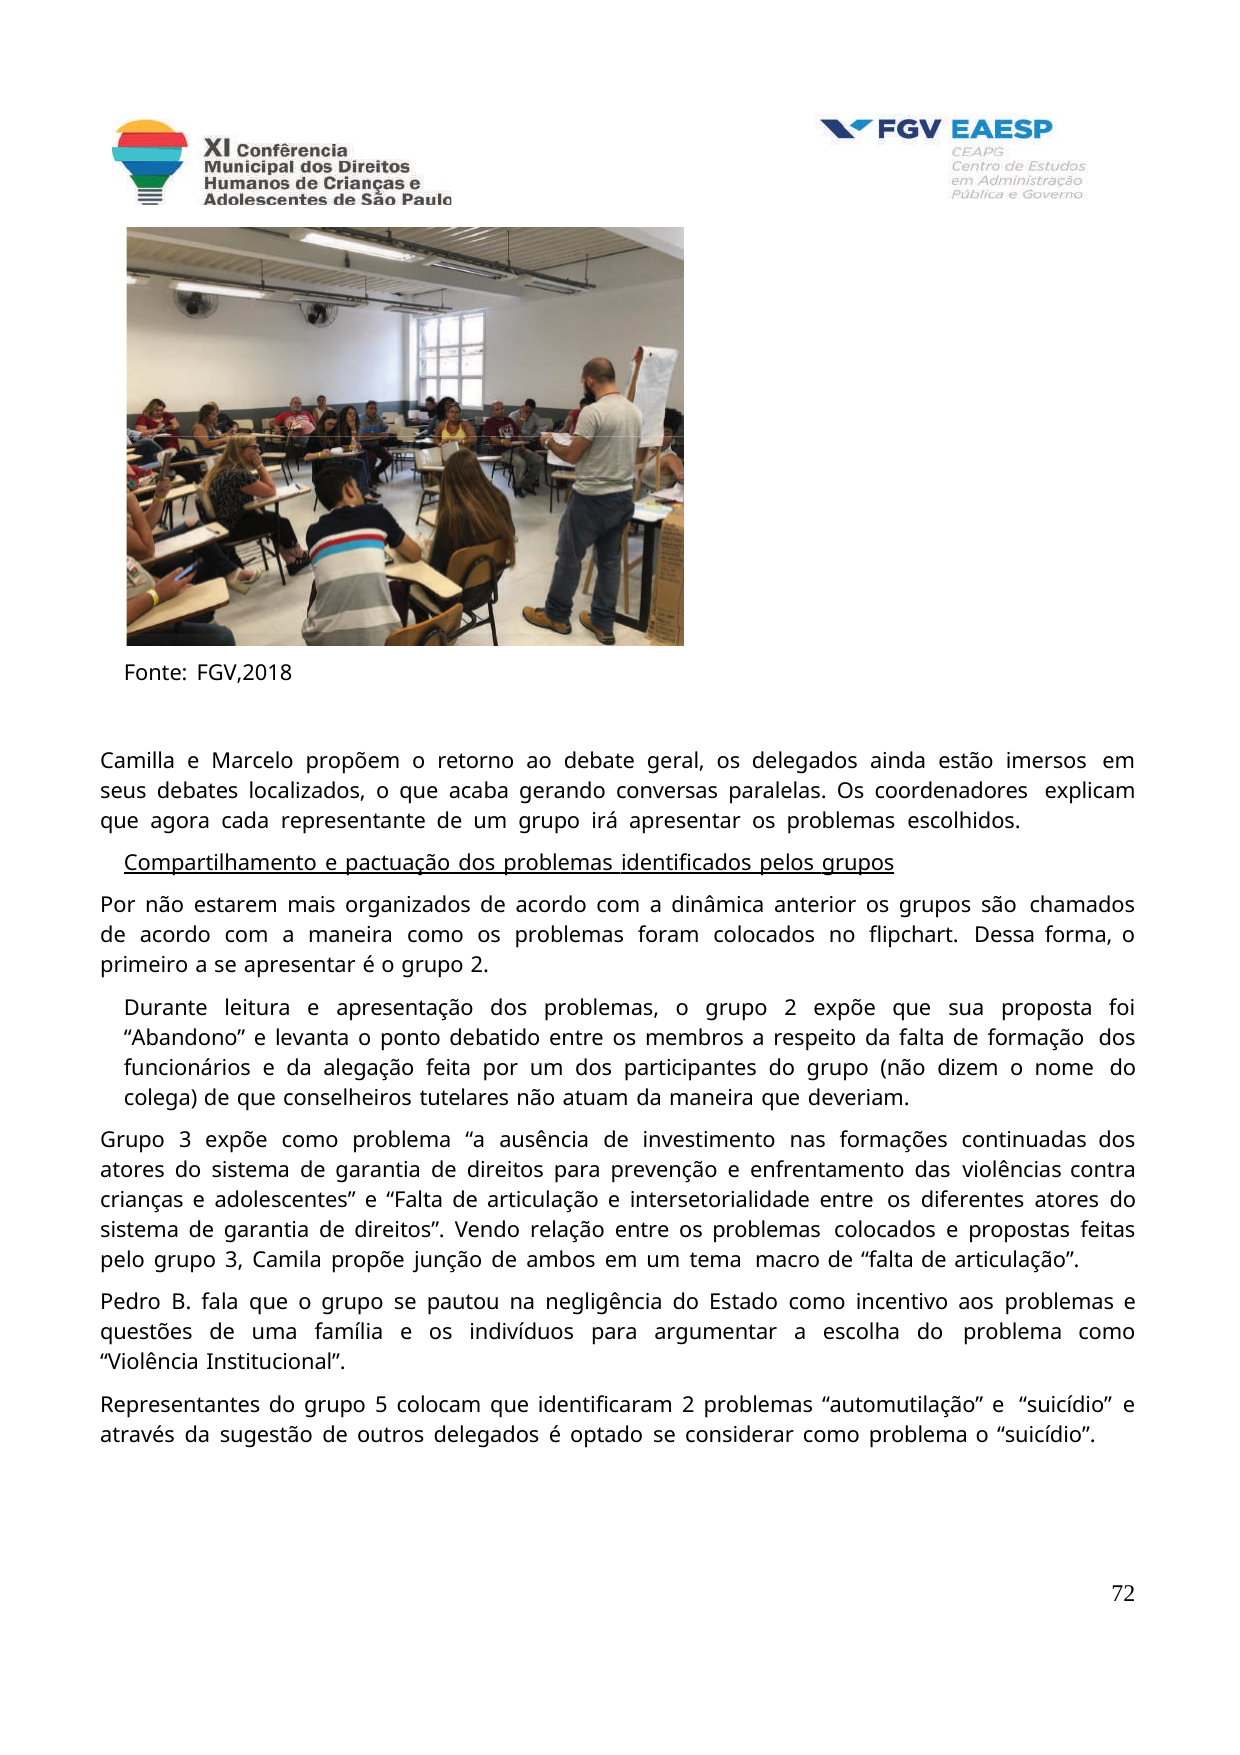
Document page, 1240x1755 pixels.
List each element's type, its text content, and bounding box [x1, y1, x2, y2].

text Camilla e Marcelo propõem o retorno ao debate geral, os delegados ainda estão imersos em seus debates localizados, o que acaba gerando conversas paralelas. Os coordenadores explicam que agora cada representante de um grupo irá apresentar os problemas escolhidos. [100, 745, 1136, 834]
text Fonte: FGV,2018 [124, 657, 1158, 686]
text Representantes do grupo 5 colocam que identificaram 2 problemas “automutilação” e “suicídio” e através da sugestão de outros delegados é optado se considerar como problema o “suicídio”. [100, 1388, 1136, 1449]
text Durante leitura e apresentação dos problemas, o grupo 2 expõe que sua proposta foi “Abandono” e levanta o ponto debatido entre os membros a respeito da falta de formação dos funcionários e da alegação feita por um dos participantes do grupo (não dizem o nome do colega) de que conselheiros tutelares não atuam da maneira que deveriam. [124, 992, 1136, 1112]
text Grupo 3 expõe como problema “a ausência de investimento nas formações continuadas dos atores do sistema de garantia de direitos para prevenção e enfrentamento das violências contra crianças e adolescentes” e “Falta de articulação e intersetorialidade entre os diferentes atores do sistema de garantia de direitos”. Vendo relação entre os problemas colocados e propostas feitas pelo grupo 3, Camila propõe junção de ambos em um tema macro de “falta de articulação”. [100, 1124, 1136, 1274]
text Compartilhamento e pactuação dos problemas identificados pelos grupos [124, 847, 1158, 877]
text Por não estarem mais organizados de acordo com a dinâmica anterior os grupos são chamados de acordo com a maneira como os problemas foram colocados no flipchart. Dessa forma, o primeiro a se apresentar é o grupo 2. [100, 889, 1136, 979]
text Pedro B. fala que o grupo se pautou na negligência do Estado como incentivo aos problemas e questões de uma família e os indivíduos para argumentar a escolha do problema como “Violência Institucional”. [100, 1286, 1136, 1376]
